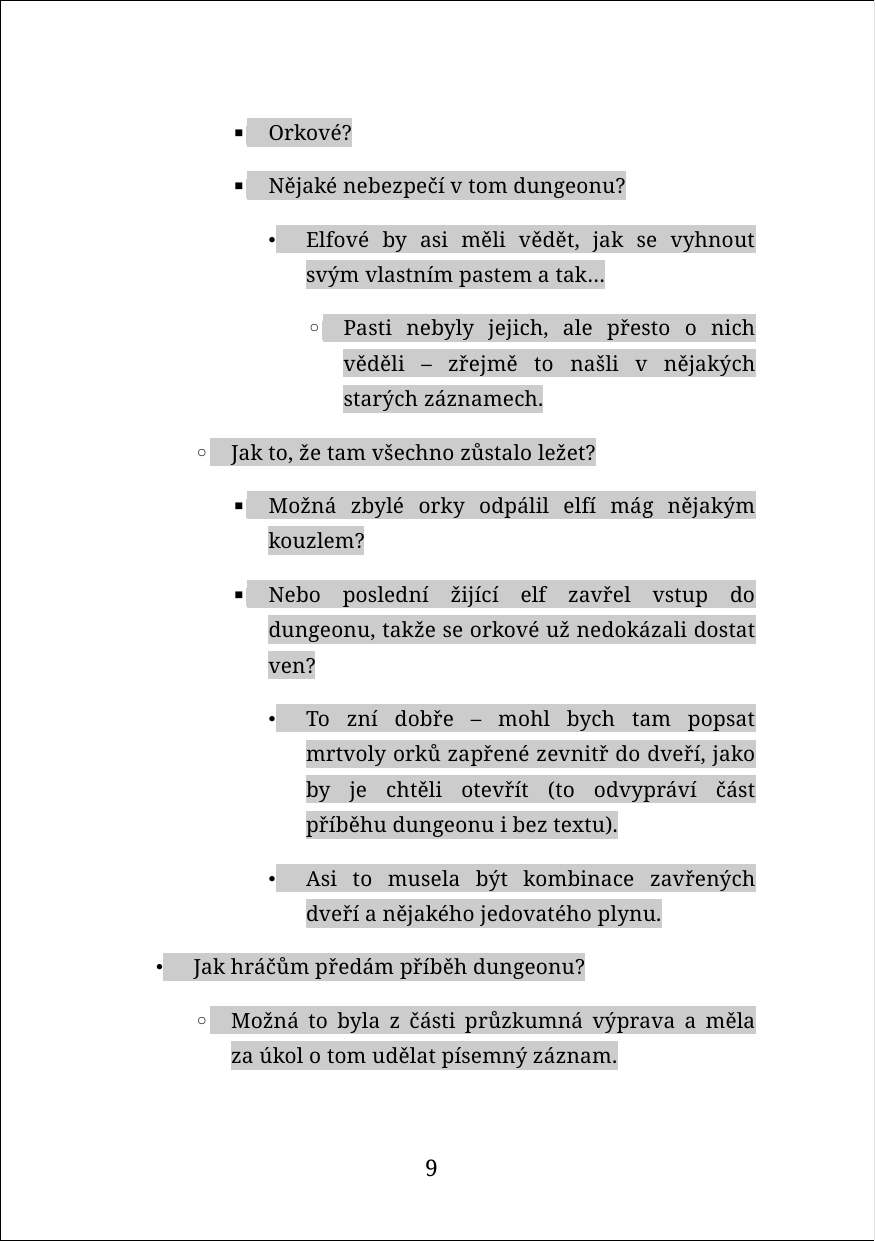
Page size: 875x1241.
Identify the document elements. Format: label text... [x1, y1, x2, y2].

list To zní dobře – mohl bych tam popsat mrtvoly orků zapřené zevnitř do dveří, jako by je chtěli otevřít (to odvypráví část příběhu dungeonu i bez textu). [268, 704, 756, 839]
list Nebo poslední žijící elf zavřel vstup do dungeonu, takže se orkové už nedokázali dostat ven? [231, 580, 756, 679]
list Orkové? [231, 118, 756, 147]
list Jak hráčům předám příběh dungeonu? [156, 952, 756, 981]
list Jak to, že tam všechno zůstalo ležet? [193, 438, 756, 466]
list Pasti nebyly jejich, ale přesto o nich věděli – zřejmě to našli v nějakých starých záznamech. [306, 313, 756, 413]
list Nějaké nebezpečí v tom dungeonu? [231, 171, 756, 200]
list Elfové by asi měli vědět, jak se vyhnout svým vlastním pastem a tak… [268, 225, 756, 289]
list Možná zbylé orky odpálil elfí mág nějakým kouzlem? [231, 491, 756, 555]
list Možná to byla z části průzkumná výprava a měla za úkol o tom udělat písemný záznam. [193, 1006, 756, 1070]
list Asi to musela být kombinace zavřených dveří a nějakého jedovatého plynu. [268, 864, 756, 928]
